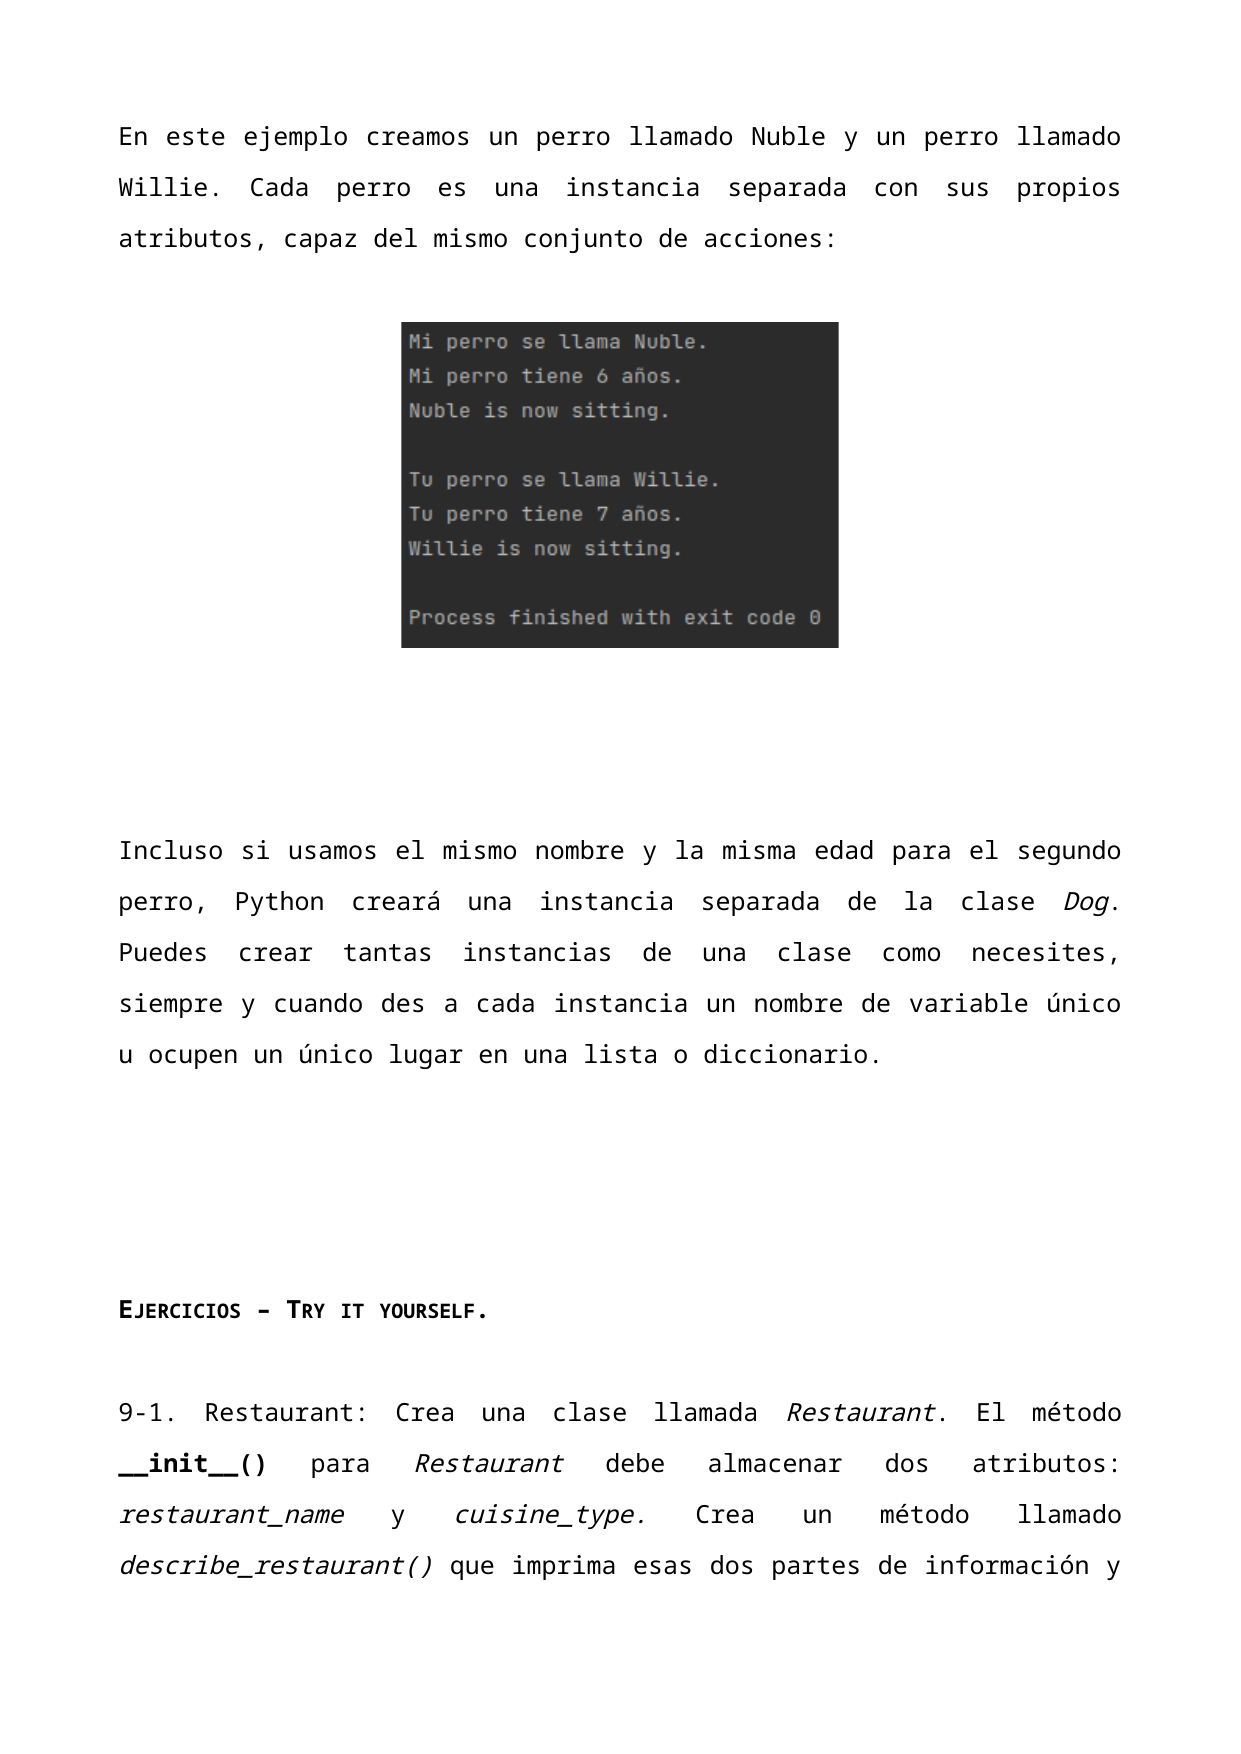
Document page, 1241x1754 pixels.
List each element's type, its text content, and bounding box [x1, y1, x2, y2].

picture [401, 322, 839, 648]
text 9-1. Restaurant: Crea una clase llamada Restaurant. El método __init__() para Restaurant debe almacenar dos atributos: restaurant_name y cuisine_type. Crea un método llamado describe_restaurant() que imprima esas dos partes de información y [118, 1394, 1122, 1581]
text En este ejemplo creamos un perro llamado Nuble y un perro llamado Willie. Cada perro es una instancia separada con sus propios atributos, capaz del mismo conjunto de acciones: [118, 118, 1122, 254]
text Incluso si usamos el mismo nombre y la misma edad para el segundo perro, Python creará una instancia separada de la clase Dog. Puedes crear tantas instancias de una clase como necesites, siempre y cuando des a cada instancia un nombre de variable único u ocupen un único lugar en una lista o diccionario. [118, 833, 1122, 1071]
text Ejercicios – Try it yourself. [118, 1292, 1122, 1326]
